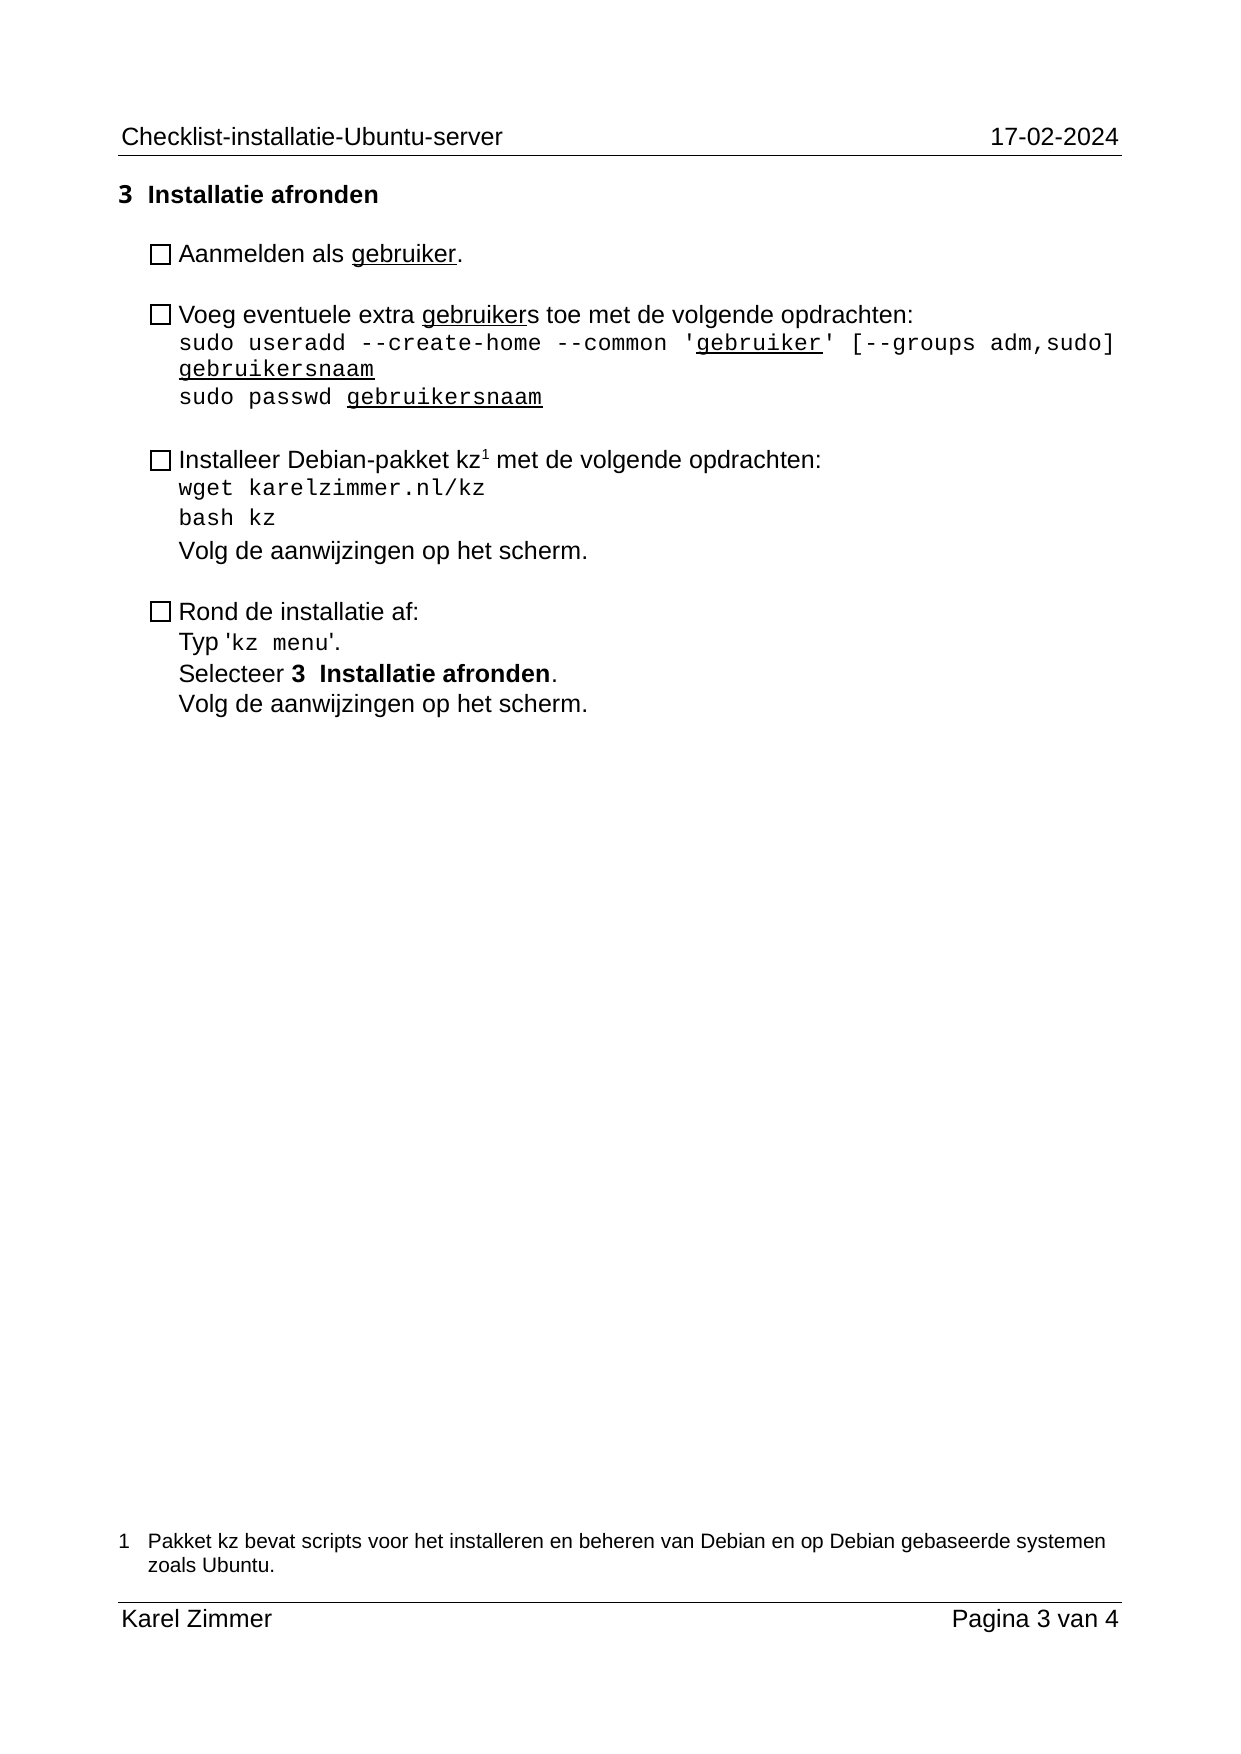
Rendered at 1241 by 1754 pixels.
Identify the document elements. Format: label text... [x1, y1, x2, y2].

table_cell [142, 475, 177, 506]
table_cell wget karelzimmer.nl/kz [177, 475, 1122, 506]
table_cell [142, 506, 177, 536]
table_cell [142, 384, 177, 415]
table_cell [118, 627, 142, 659]
list Installatie afronden [118, 177, 1122, 211]
table_cell [118, 415, 142, 445]
table_cell Selecteer 3 Installatie afronden. [177, 659, 1122, 689]
table_cell [142, 597, 177, 627]
table_cell [142, 415, 177, 445]
table_cell [118, 659, 142, 689]
table_cell sudo passwd gebruikersnaam [177, 384, 1122, 415]
table_cell [142, 566, 177, 597]
table_cell Typ 'kz menu'. [177, 627, 1122, 659]
table_cell [118, 689, 142, 719]
table_cell [177, 566, 1122, 597]
table_cell [118, 300, 142, 330]
table_cell [142, 536, 177, 566]
table_cell [142, 689, 177, 719]
table_cell Voeg eventuele extra gebruikers toe met de volgende opdrachten: [177, 300, 1122, 330]
table_cell [142, 330, 177, 384]
table_cell bash kz [177, 506, 1122, 536]
table_cell sudo useradd --create-home --common 'gebruiker' [--groups adm,sudo] gebruikersnaam [177, 330, 1122, 384]
table_header Aanmelden als gebruiker. [177, 239, 1122, 269]
table_cell Installeer Debian-pakket kz met de volgende opdrachten: [177, 445, 1122, 475]
table_cell [142, 627, 177, 659]
table_cell [118, 330, 142, 384]
table_cell [118, 475, 142, 506]
table_cell Rond de installatie af: [177, 597, 1122, 627]
table_cell [177, 415, 1122, 445]
table_cell Volg de aanwijzingen op het scherm. [177, 536, 1122, 566]
table_cell [118, 384, 142, 415]
table_cell [142, 269, 177, 300]
table_cell [118, 506, 142, 536]
table_header [118, 239, 142, 269]
table_cell [142, 659, 177, 689]
table_cell [118, 566, 142, 597]
table_cell [177, 269, 1122, 300]
table_cell Volg de aanwijzingen op het scherm. [177, 689, 1122, 719]
table_cell [142, 300, 177, 330]
table_cell [118, 269, 142, 300]
table_header [142, 239, 177, 269]
table_cell [118, 536, 142, 566]
table_cell [118, 445, 142, 475]
table_cell [142, 445, 177, 475]
table_cell [118, 597, 142, 627]
